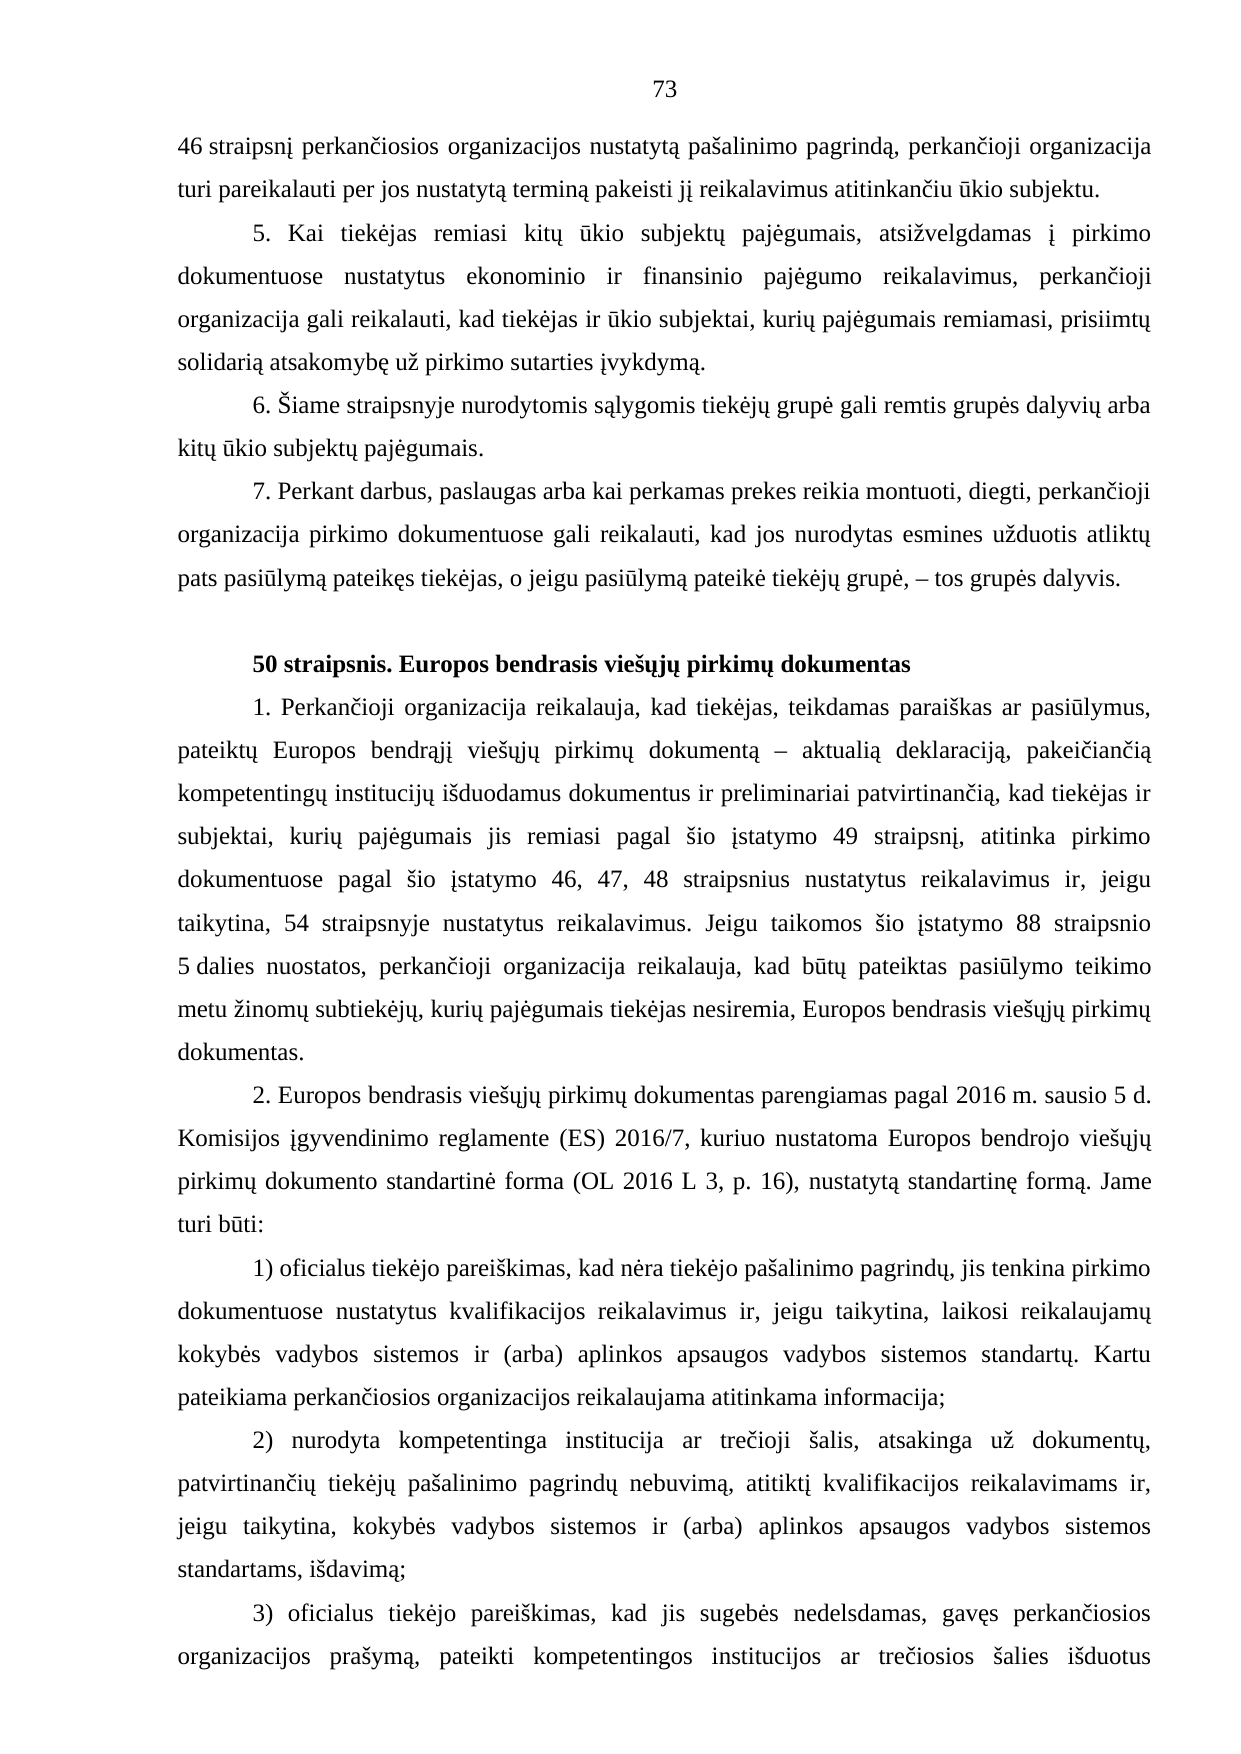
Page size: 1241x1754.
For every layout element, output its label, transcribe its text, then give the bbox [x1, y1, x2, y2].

text 7. Perkant darbus, paslaugas arba kai perkamas prekes reikia montuoti, diegti, perkančioji organizacija pirkimo dokumentuose gali reikalauti, kad jos nurodytas esmines užduotis atliktų pats pasiūlymą pateikęs tiekėjas, o jeigu pasiūlymą pateikė tiekėjų grupė, – tos grupės dalyvis. [177, 476, 1152, 591]
text 3) oficialus tiekėjo pareiškimas, kad jis sugebės nedelsdamas, gavęs perkančiosios organizacijos prašymą, pateikti kompetentingos institucijos ar trečiosios šalies išduotus [177, 1598, 1152, 1669]
text 6. Šiame straipsnyje nurodytomis sąlygomis tiekėjų grupė gali remtis grupės dalyvių arba kitų ūkio subjektų pajėgumais. [177, 390, 1152, 462]
text 2) nurodyta kompetentinga institucija ar trečioji šalis, atsakinga už dokumentų, patvirtinančių tiekėjų pašalinimo pagrindų nebuvimą, atitiktį kvalifikacijos reikalavimams ir, jeigu taikytina, kokybės vadybos sistemos ir (arba) aplinkos apsaugos vadybos sistemos standartams, išdavimą; [177, 1425, 1152, 1583]
text 50 straipsnis. Europos bendrasis viešųjų pirkimų dokumentas [177, 649, 1152, 678]
text 1. Perkančioji organizacija reikalauja, kad tiekėjas, teikdamas paraiškas ar pasiūlymus, pateiktų Europos bendrąjį viešųjų pirkimų dokumentą – aktualią deklaraciją, pakeičiančią kompetentingų institucijų išduodamus dokumentus ir preliminariai patvirtinančią, kad tiekėjas ir subjektai, kurių pajėgumais jis remiasi pagal šio įstatymo 49 straipsnį, atitinka pirkimo dokumentuose pagal šio įstatymo 46, 47, 48 straipsnius nustatytus reikalavimus ir, jeigu taikytina, 54 straipsnyje nustatytus reikalavimus. Jeigu taikomos šio įstatymo 88 straipsnio 5 dalies nuostatos, perkančioji organizacija reikalauja, kad būtų pateiktas pasiūlymo teikimo metu žinomų subtiekėjų, kurių pajėgumais tiekėjas nesiremia, Europos bendrasis viešųjų pirkimų dokumentas. [177, 692, 1152, 1066]
text 5. Kai tiekėjas remiasi kitų ūkio subjektų pajėgumais, atsižvelgdamas į pirkimo dokumentuose nustatytus ekonominio ir finansinio pajėgumo reikalavimus, perkančioji organizacija gali reikalauti, kad tiekėjas ir ūkio subjektai, kurių pajėgumais remiamasi, prisiimtų solidarią atsakomybę už pirkimo sutarties įvykdymą. [177, 218, 1152, 376]
text 2. Europos bendrasis viešųjų pirkimų dokumentas parengiamas pagal 2016 m. sausio 5 d. Komisijos įgyvendinimo reglamente (ES) 2016/7, kuriuo nustatoma Europos bendrojo viešųjų pirkimų dokumento standartinė forma (OL 2016 L 3, p. 16), nustatytą standartinę formą. Jame turi būti: [177, 1080, 1152, 1238]
text 46 straipsnį perkančiosios organizacijos nustatytą pašalinimo pagrindą, perkančioji organizacija turi pareikalauti per jos nustatytą terminą pakeisti jį reikalavimus atitinkančiu ūkio subjektu. [177, 131, 1152, 203]
text 1) oficialus tiekėjo pareiškimas, kad nėra tiekėjo pašalinimo pagrindų, jis tenkina pirkimo dokumentuose nustatytus kvalifikacijos reikalavimus ir, jeigu taikytina, laikosi reikalaujamų kokybės vadybos sistemos ir (arba) aplinkos apsaugos vadybos sistemos standartų. Kartu pateikiama perkančiosios organizacijos reikalaujama atitinkama informacija; [177, 1253, 1152, 1411]
